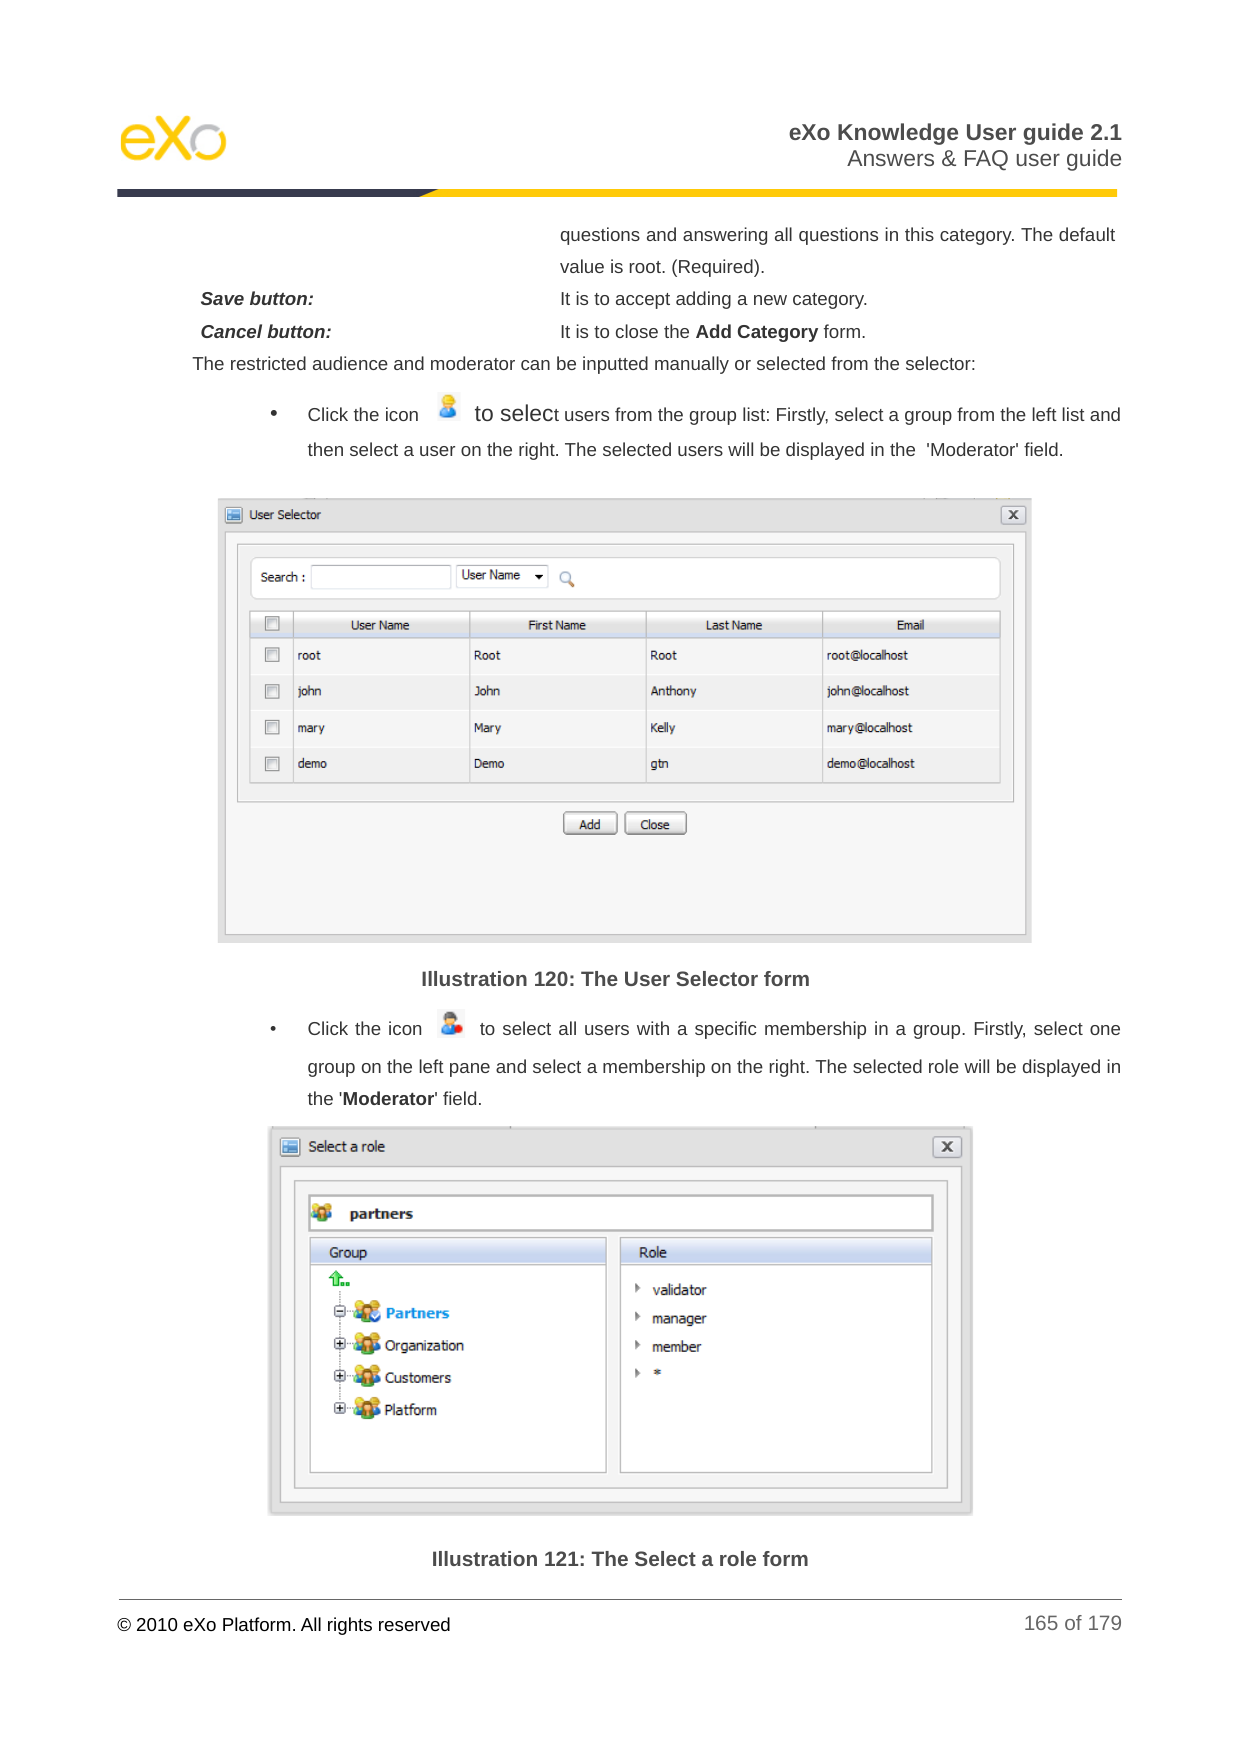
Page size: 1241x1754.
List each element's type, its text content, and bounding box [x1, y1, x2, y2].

list Illustration 120: The User Selector form [209, 943, 1022, 991]
text Save button: It is to accept adding a new category. [200, 288, 1122, 310]
picture [117, 189, 1118, 197]
list Click the icon to select all users with a specific membership in a group. Firstly, select one group on the left pane and select a membership on the right. The selected role will be displayed in the 'Moderator' field. [270, 1038, 1122, 1110]
list Click the icon to select users from the group list: Firstly, select a group from the left list and then select a user on the right. The selected users will be displayed in the 'Moderator' field. [270, 385, 1122, 460]
picture [267, 1126, 974, 1516]
text questions and answering all questions in this category. The default value is root. (Required). [200, 223, 1122, 277]
picture [437, 392, 461, 421]
text Cancel button: It is to close the Add Category form. [200, 320, 1122, 342]
picture [217, 498, 1032, 943]
text The restricted audience and moderator can be inputted manually or selected from the selector: [118, 353, 1122, 374]
picture [120, 115, 227, 161]
list Illustration 121: The Select a role form [267, 1516, 973, 1571]
picture [437, 1009, 466, 1038]
